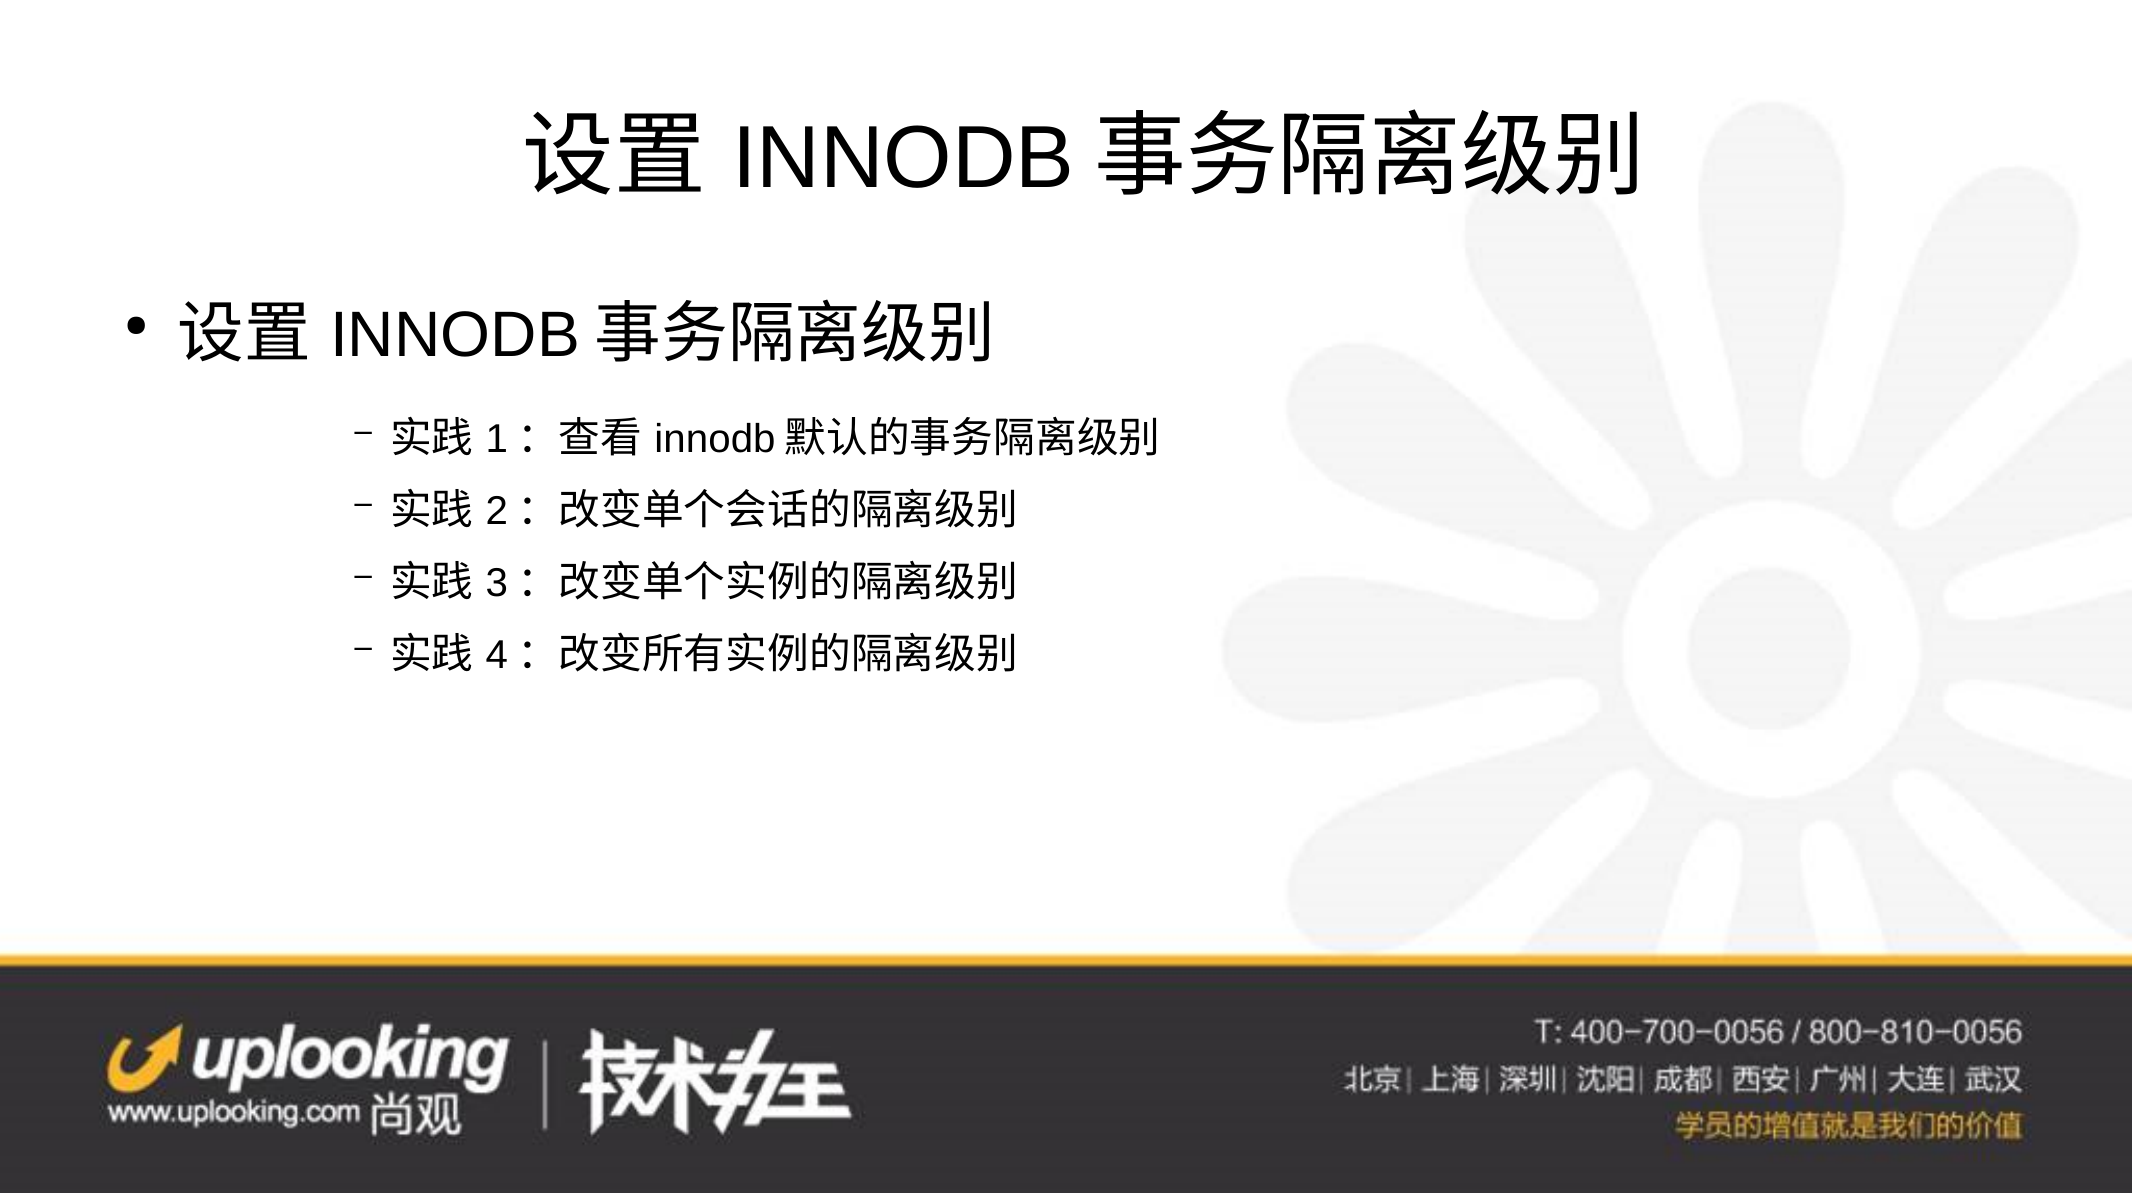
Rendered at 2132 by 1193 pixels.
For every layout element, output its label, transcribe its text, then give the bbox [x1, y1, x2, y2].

list 设置INNODB事务隔离级别 实践1：查看innodb默认的事务隔离级别 实践2：改变单个会话的隔离级别 实践3：改变单个实例的隔离级别 实践4：改变所有实例的隔离级别 [106, 279, 2026, 1067]
title 设置INNODB事务隔离级别 [106, 47, 2026, 247]
picture [0, 0, 2132, 1193]
